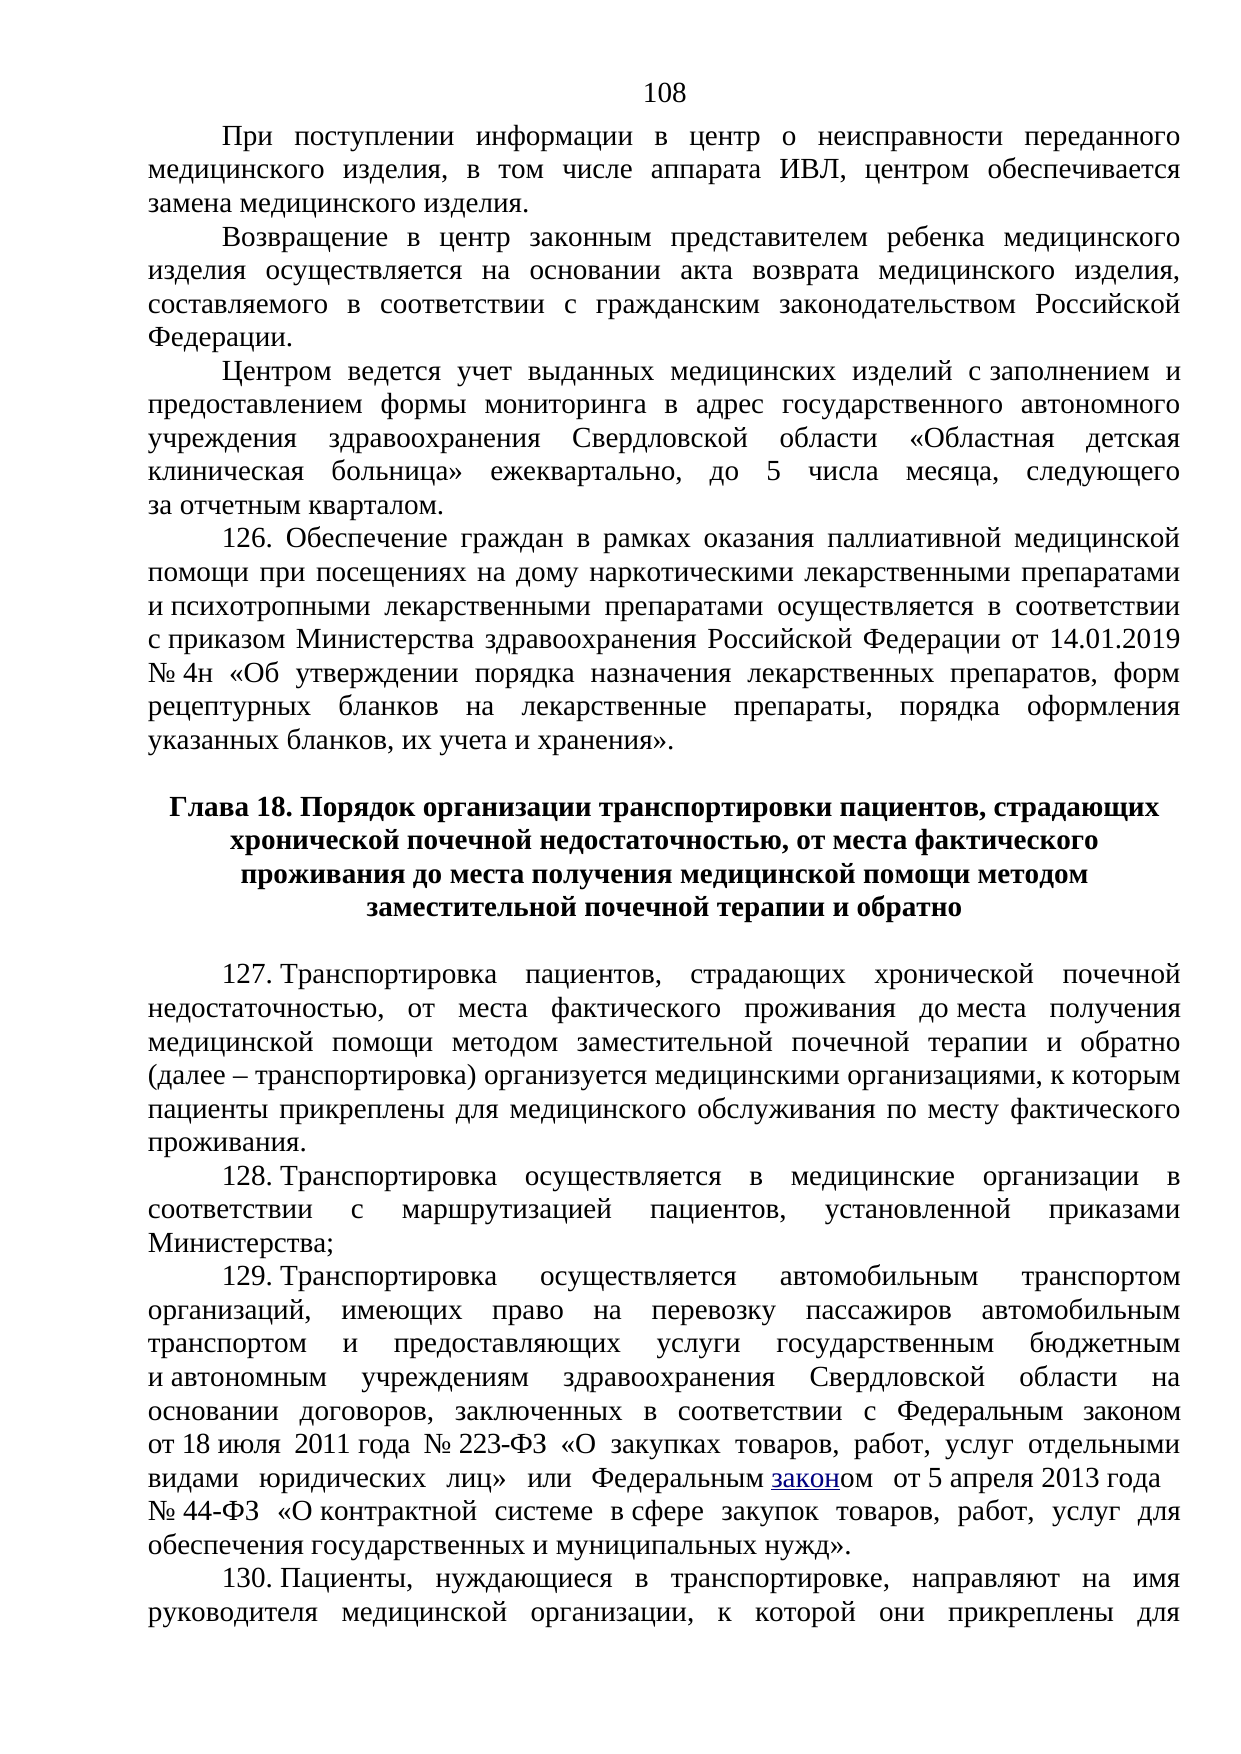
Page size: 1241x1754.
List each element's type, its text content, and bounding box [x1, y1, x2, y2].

text 129. Транспортировка осуществляется автомобильным транспортом организаций, имеющих право на перевозку пассажиров автомобильным транспортом и предоставляющих услуги государственным бюджетным и автономным учреждениям здравоохранения Свердловской области на основании договоров, заключенных в соответствии с Федеральным законом от 18 июля 2011 года № 223-ФЗ «О закупках товаров, работ, услуг отдельными видами юридических лиц» или Федеральным законом от 5 апреля 2013 года № 44-ФЗ «О контрактной системе в сфере закупок товаров, работ, услуг для обеспечения государственных и муниципальных нужд». [148, 1258, 1181, 1560]
text 130. Пациенты, нуждающиеся в транспортировке, направляют на имя руководителя медицинской организации, к которой они прикреплены для [148, 1560, 1181, 1627]
text Глава 18. Порядок организации транспортировки пациентов, страдающих хронической почечной недостаточностью, от места фактического проживания до места получения медицинской помощи методом заместительной почечной терапии и обратно [148, 789, 1181, 923]
text 127. Транспортировка пациентов, страдающих хронической почечной недостаточностью, от места фактического проживания до места получения медицинской помощи методом заместительной почечной терапии и обратно (далее – транспортировка) организуется медицинскими организациями, к которым пациенты прикреплены для медицинского обслуживания по месту фактического проживания. [148, 957, 1181, 1158]
text Центром ведется учет выданных медицинских изделий с заполнением и предоставлением формы мониторинга в адрес государственного автономного учреждения здравоохранения Свердловской области «Областная детская клиническая больница» ежеквартально, до 5 числа месяца, следующего за отчетным кварталом. [148, 353, 1181, 521]
text 126. Обеспечение граждан в рамках оказания паллиативной медицинской помощи при посещениях на дому наркотическими лекарственными препаратами и психотропными лекарственными препаратами осуществляется в соответствии с приказом Министерства здравоохранения Российской Федерации от 14.01.2019 № 4н «Об утверждении порядка назначения лекарственных препаратов, форм рецептурных бланков на лекарственные препараты, порядка оформления указанных бланков, их учета и хранения». [148, 521, 1181, 755]
text При поступлении информации в центр о неисправности переданного медицинского изделия, в том числе аппарата ИВЛ, центром обеспечивается замена медицинского изделия. [148, 118, 1181, 219]
text Возвращение в центр законным представителем ребенка медицинского изделия осуществляется на основании акта возврата медицинского изделия, составляемого в соответствии с гражданским законодательством Российской Федерации. [148, 219, 1181, 353]
text 128. Транспортировка осуществляется в медицинские организации в соответствии с маршрутизацией пациентов, установленной приказами Министерства; [148, 1158, 1181, 1258]
